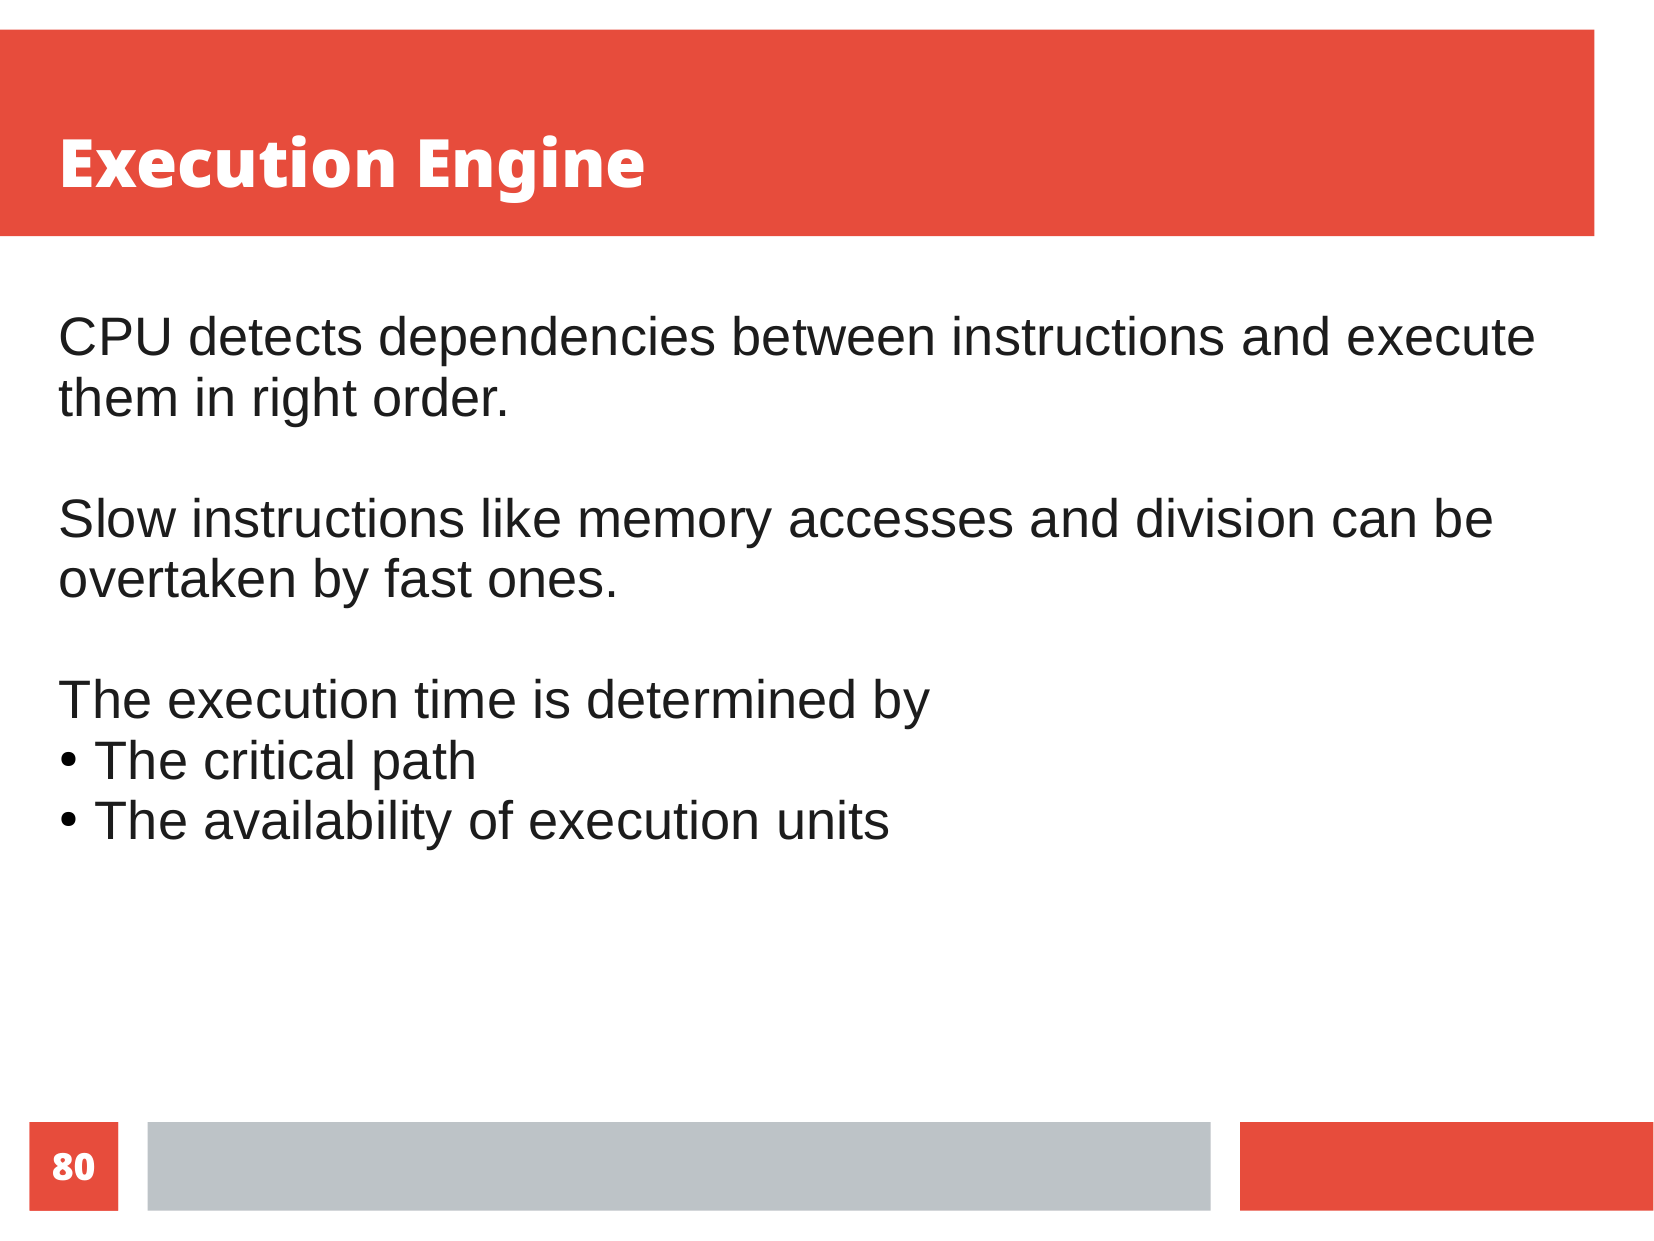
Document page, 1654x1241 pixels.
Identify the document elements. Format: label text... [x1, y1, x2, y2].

text_box CPU detects dependencies between instructions and execute them in right order. Slow instructions like memory accesses and division can be overtaken by fast ones. The execution time is determined by The critical path The availability of execution units [59, 306, 1583, 903]
title Execution Engine [59, 59, 1595, 207]
